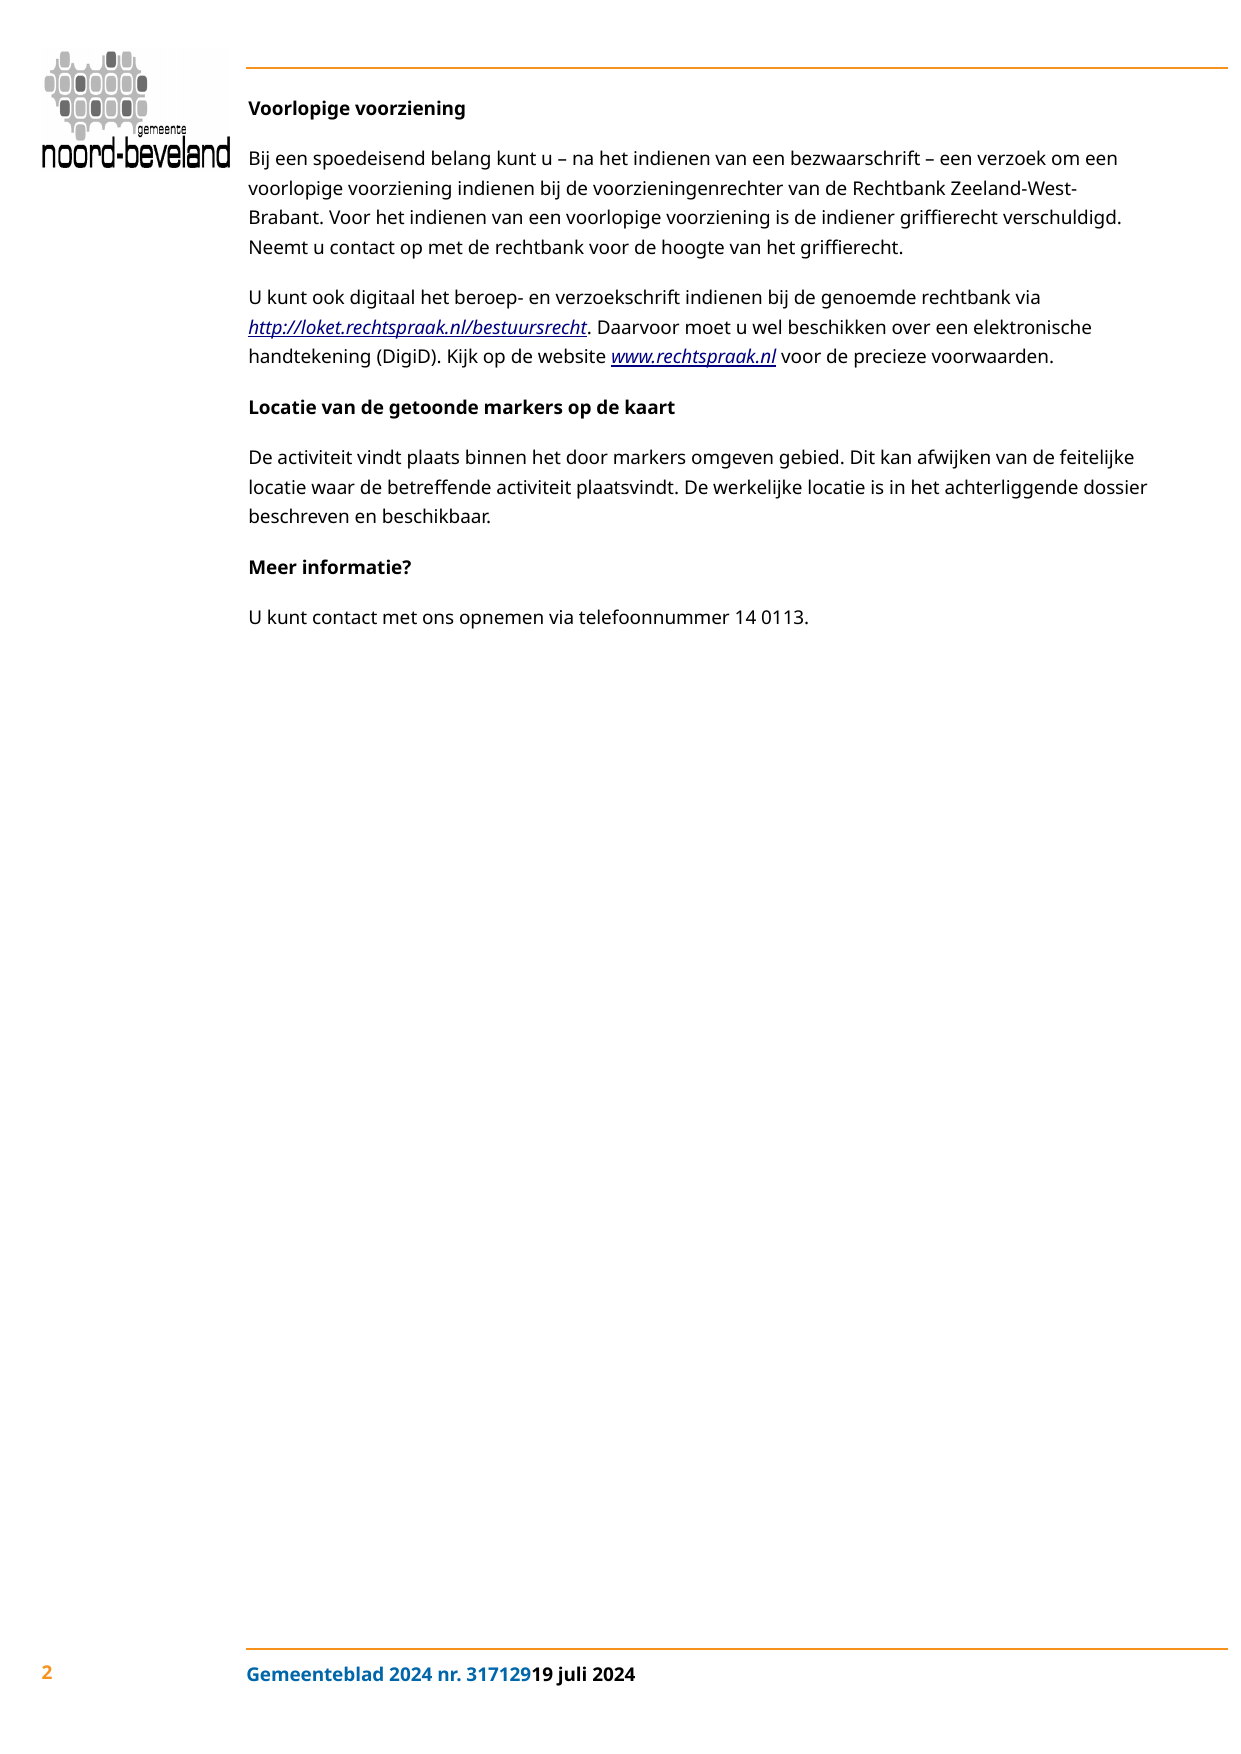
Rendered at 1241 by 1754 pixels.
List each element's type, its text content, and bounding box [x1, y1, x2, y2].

text De activiteit vindt plaats binnen het door markers omgeven gebied. Dit kan afwijken van de feitelijke locatie waar de betreffende activiteit plaatsvindt. De werkelijke locatie is in het achterliggende dossier beschreven en beschikbaar. [248, 444, 1152, 529]
text U kunt ook digitaal het beroep- en verzoekschrift indienen bij de genoemde rechtbank via http://loket.rechtspraak.nl/bestuursrecht. Daarvoor moet u wel beschikken over een elektronische handtekening (DigiD). Kijk op de website www.rechtspraak.nl voor de precieze voorwaarden. [248, 284, 1152, 369]
text U kunt contact met ons opnemen via telefoonnummer 14 0113. [248, 604, 1152, 630]
picture [41, 47, 231, 172]
text Voorlopige voorziening [248, 95, 1152, 121]
text Meer informatie? [248, 554, 1152, 580]
text Locatie van de getoonde markers op de kaart [248, 394, 1152, 420]
text Bij een spoedeisend belang kunt u – na het indienen van een bezwaarschrift – een verzoek om een voorlopige voorziening indienen bij de voorzieningenrechter van de Rechtbank Zeeland-West-Brabant. Voor het indienen van een voorlopige voorziening is de indiener griffierecht verschuldigd. Neemt u contact op met de rechtbank voor de hoogte van het griffierecht. [248, 145, 1152, 260]
